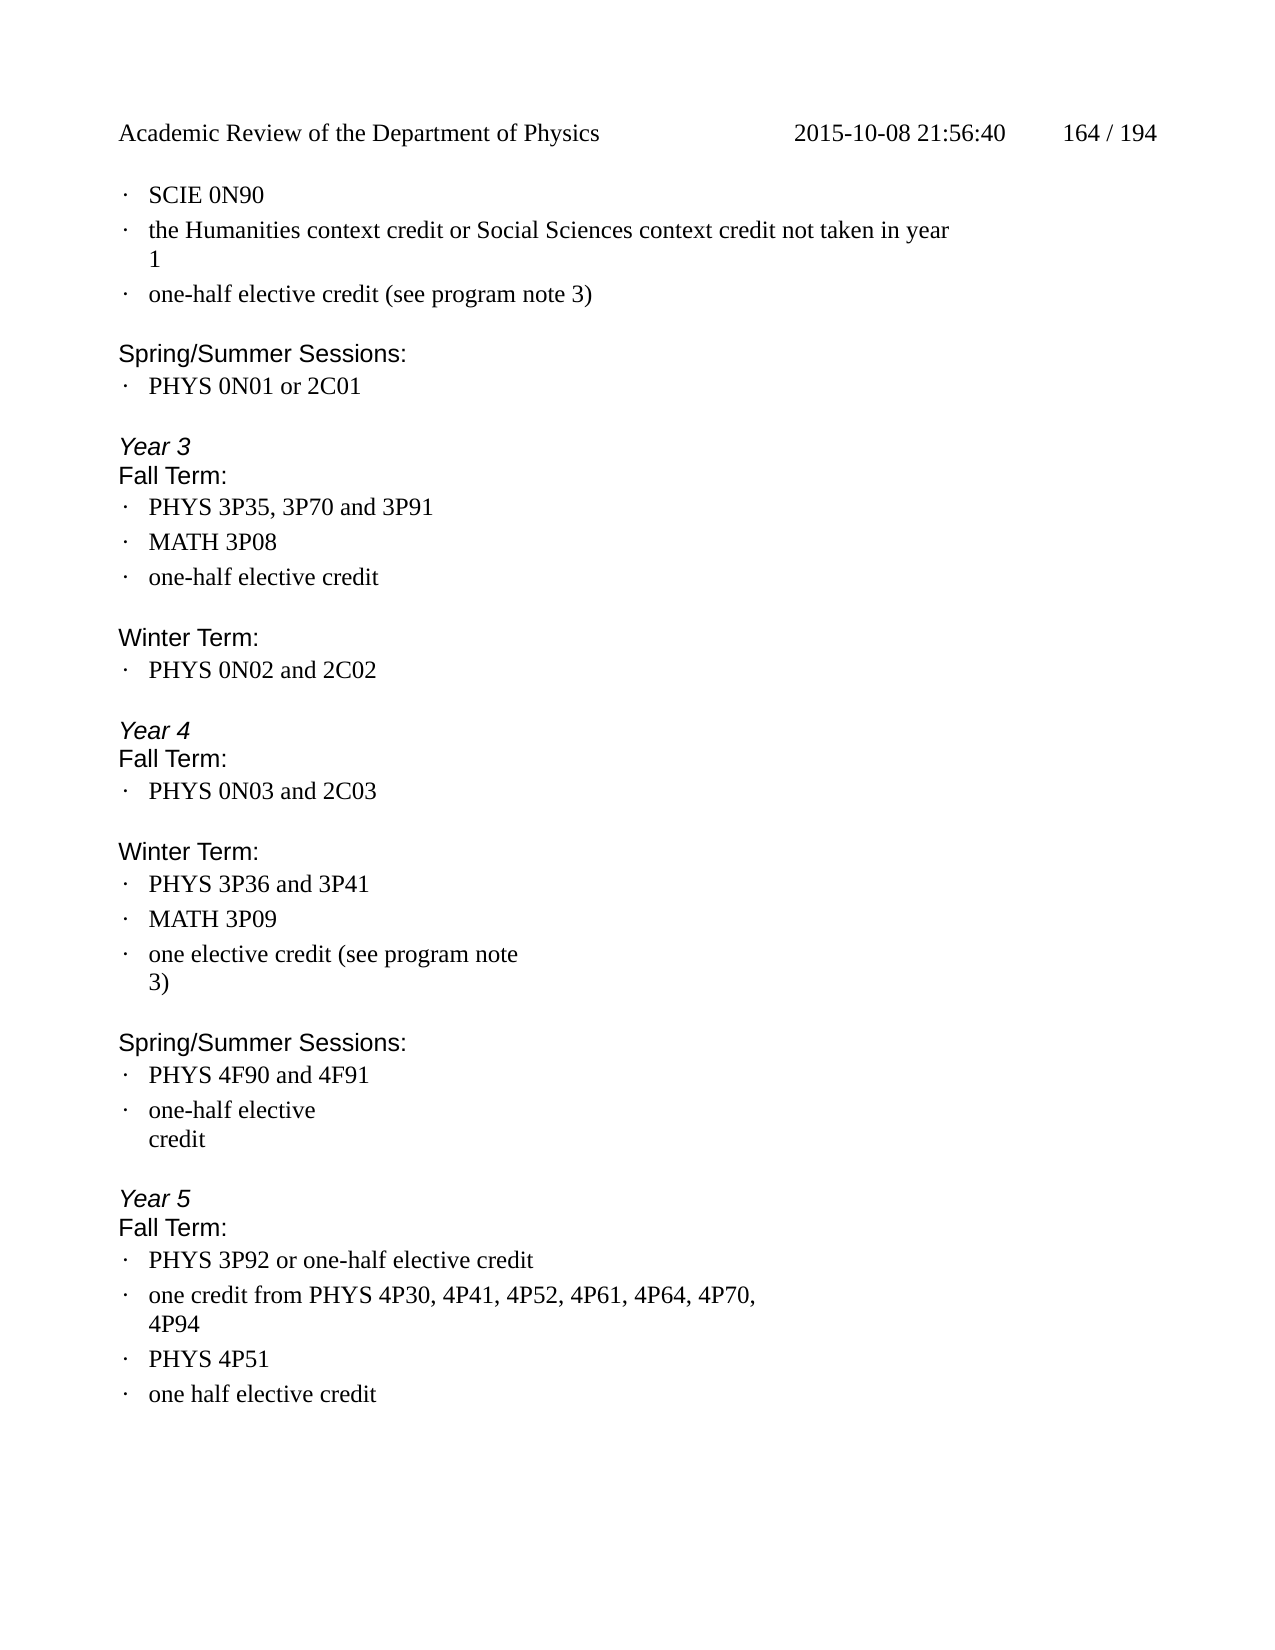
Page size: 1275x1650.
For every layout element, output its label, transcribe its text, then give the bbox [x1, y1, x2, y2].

table_cell · [118, 559, 145, 594]
text Winter Term: [118, 808, 1157, 866]
text Spring/Summer Sessions: [118, 311, 1157, 368]
table_cell one elective credit (see program note 3) [145, 936, 546, 999]
table_cell · [118, 212, 145, 276]
table_cell MATH 3P09 [145, 901, 546, 936]
table_header · [118, 368, 145, 403]
table_cell · [118, 1376, 145, 1411]
table_cell · [118, 177, 145, 212]
text Year 3 Fall Term: [118, 403, 1157, 489]
table_cell · [118, 901, 145, 936]
table_header PHYS 4F90 and 4F91 [145, 1057, 380, 1092]
table_header PHYS 3P92 or one-half elective credit [145, 1242, 816, 1277]
table_header · [118, 1057, 145, 1092]
table_header · [118, 652, 145, 687]
table_header · [118, 489, 145, 524]
table_cell · [118, 936, 145, 999]
text Spring/Summer Sessions: [118, 999, 1157, 1057]
table_header · [118, 866, 145, 901]
text Year 4 Fall Term: [118, 687, 1157, 773]
table_cell · [118, 276, 145, 311]
table_cell MATH 3P08 [145, 524, 438, 559]
table_header · [118, 773, 145, 808]
table_header PHYS 3P35, 3P70 and 3P91 [145, 489, 438, 524]
table_header · [118, 1242, 145, 1277]
table_cell · [118, 1341, 145, 1376]
table_header PHYS 0N02 and 2C02 [145, 652, 381, 687]
table_cell one credit from PHYS 4P30, 4P41, 4P52, 4P61, 4P64, 4P70, 4P94 [145, 1277, 816, 1341]
table_header PHYS 0N01 or 2C01 [145, 368, 366, 403]
table_cell one half elective credit [145, 1376, 816, 1411]
text Year 5 Fall Term: [118, 1156, 1157, 1242]
table_cell PHYS 4P51 [145, 1341, 816, 1376]
table_header PHYS 3P36 and 3P41 [145, 866, 546, 901]
table_cell one-half elective credit [145, 559, 438, 594]
table_cell SCIE 0N90 [145, 177, 962, 212]
table_cell · [118, 1092, 145, 1156]
table_cell one-half elective credit (see program note 3) [145, 276, 962, 311]
text Winter Term: [118, 594, 1157, 652]
table_header PHYS 0N03 and 2C03 [145, 773, 381, 808]
table_cell · [118, 524, 145, 559]
table_cell · [118, 1277, 145, 1341]
table_cell one-half elective credit [145, 1092, 380, 1156]
table_cell the Humanities context credit or Social Sciences context credit not taken in year 1 [145, 212, 962, 276]
text [118, 1411, 1157, 1439]
